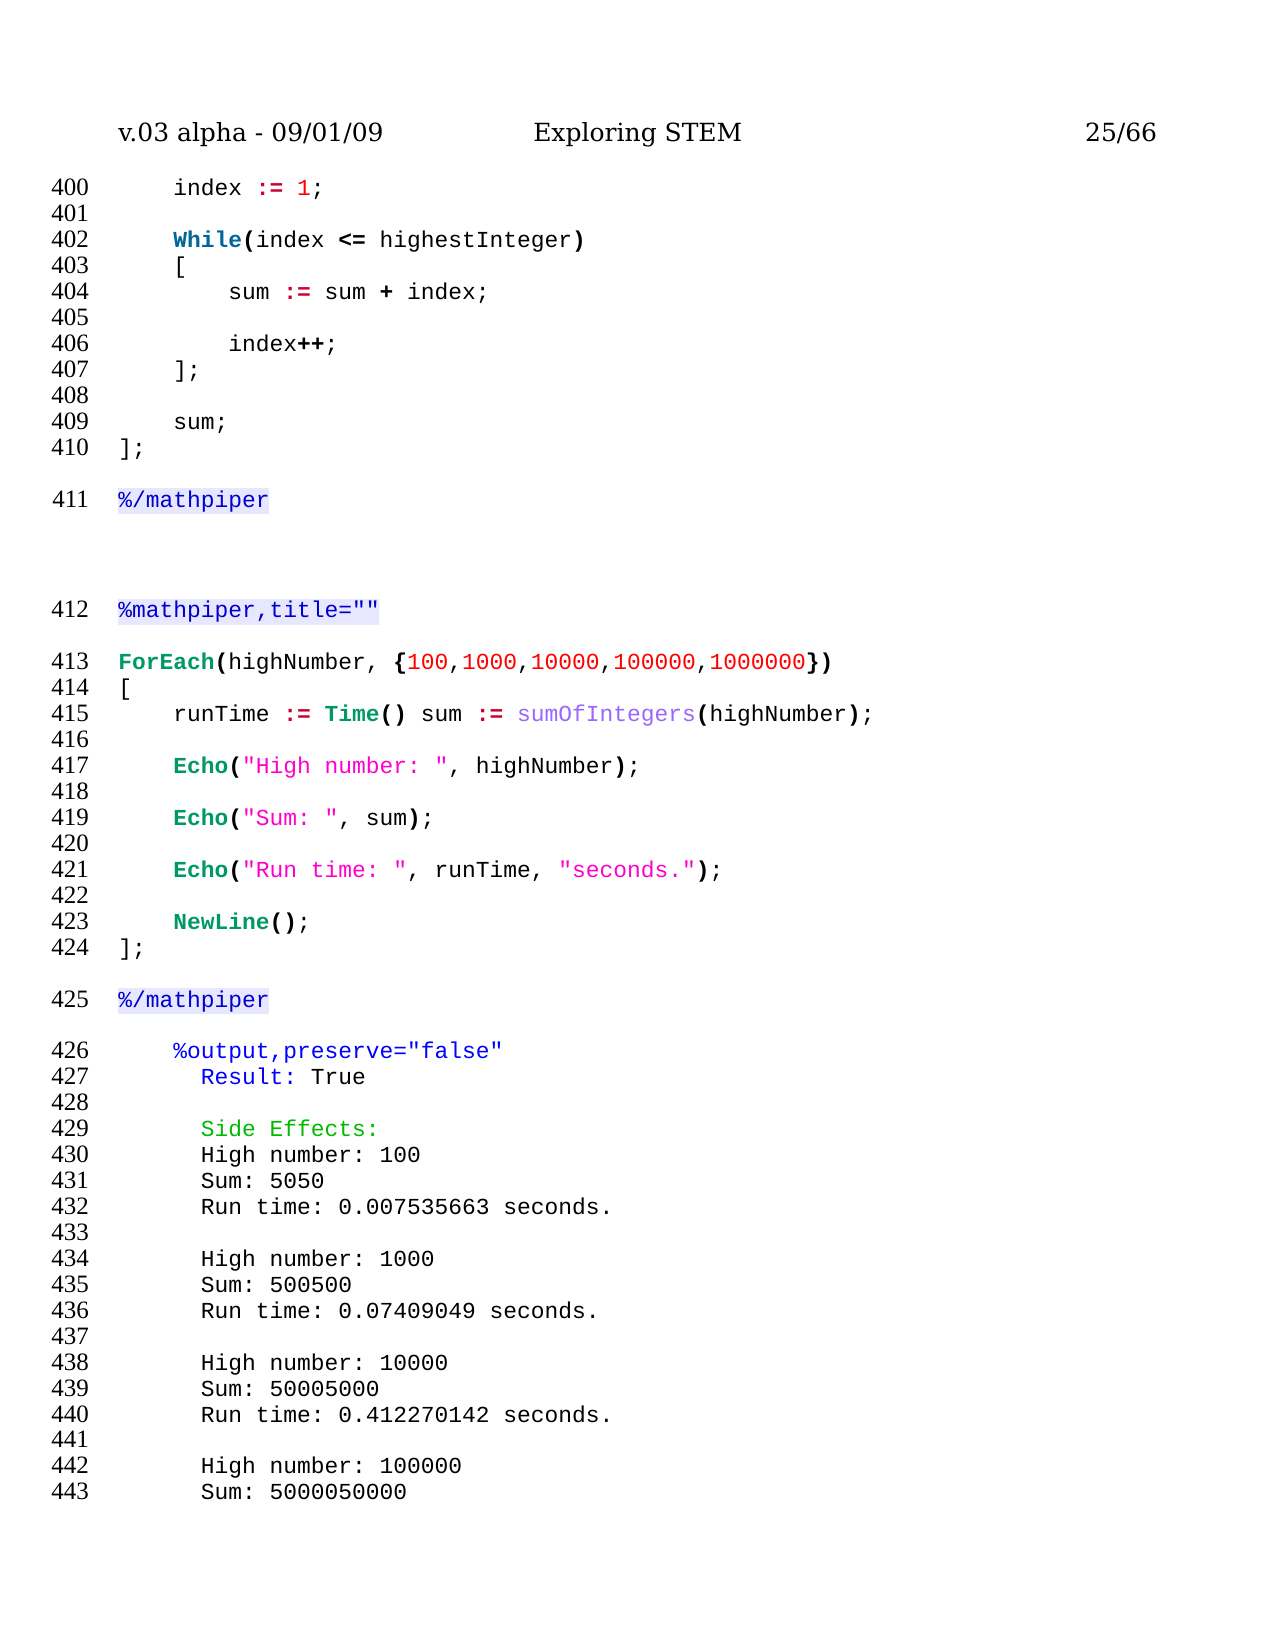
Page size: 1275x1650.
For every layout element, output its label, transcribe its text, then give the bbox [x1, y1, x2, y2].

text Result: True [118, 1066, 1157, 1092]
text Echo("Sum: ", sum); [118, 806, 1157, 832]
text Sum: 500500 [118, 1273, 1157, 1299]
text %/mathpiper [118, 988, 1157, 1014]
text Sum: 5000050000 [118, 1481, 1157, 1507]
text High number: 1000 [118, 1247, 1157, 1273]
text %mathpiper,title="" [118, 599, 1157, 625]
text index := 1; [118, 177, 1157, 203]
text index++; [118, 332, 1157, 358]
text sum; [118, 410, 1157, 436]
text Run time: 0.412270142 seconds. [118, 1403, 1157, 1429]
text NewLine(); [118, 910, 1157, 936]
text While(index <= highestInteger) [118, 229, 1157, 254]
text %/mathpiper [118, 488, 1157, 514]
text ]; [118, 436, 1157, 462]
text Sum: 5050 [118, 1169, 1157, 1195]
text Run time: 0.007535663 seconds. [118, 1195, 1157, 1221]
text runTime := Time() sum := sumOfIntegers(highNumber); [118, 703, 1157, 728]
text Side Effects: [118, 1118, 1157, 1143]
text [ [118, 677, 1157, 703]
text ]; [118, 358, 1157, 384]
text ]; [118, 936, 1157, 962]
text ForEach(highNumber, {100,1000,10000,100000,1000000}) [118, 651, 1157, 677]
text sum := sum + index; [118, 281, 1157, 306]
text Echo("Run time: ", runTime, "seconds."); [118, 858, 1157, 884]
text High number: 100000 [118, 1455, 1157, 1481]
text High number: 10000 [118, 1351, 1157, 1377]
text High number: 100 [118, 1143, 1157, 1169]
text %output,preserve="false" [118, 1040, 1157, 1066]
text Run time: 0.07409049 seconds. [118, 1299, 1157, 1325]
text Echo("High number: ", highNumber); [118, 754, 1157, 780]
text Sum: 50005000 [118, 1377, 1157, 1403]
text [ [118, 254, 1157, 281]
